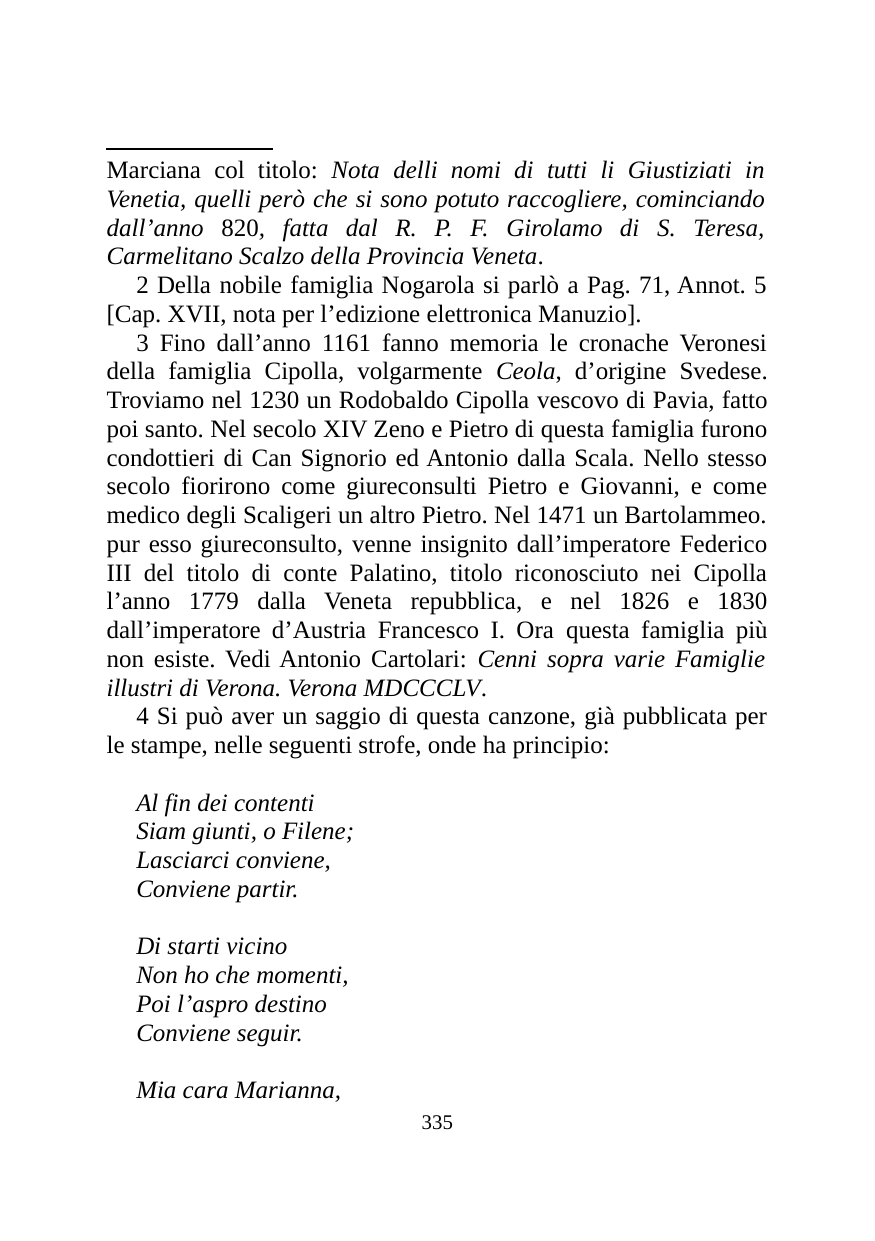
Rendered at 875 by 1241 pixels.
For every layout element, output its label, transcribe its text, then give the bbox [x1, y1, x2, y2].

text Si può aver un saggio di questa canzone, già pubblicata per le stampe, nelle seguenti strofe, onde ha principio: [106, 701, 768, 759]
text Poi l’aspro destino [106, 989, 768, 1018]
text Al fin dei contenti [106, 788, 768, 816]
text Lasciarci conviene, [106, 845, 768, 874]
text Non ho che momenti, [106, 960, 768, 989]
text Conviene seguir. [106, 1018, 768, 1046]
text Di starti vicino [106, 931, 768, 960]
text Della nobile famiglia Nogarola si parlò a Pag. 71, Annot. 5 [Cap. XVII, nota per l’edizione elettronica Manuzio]. [106, 270, 768, 328]
text Siam giunti, o Filene; [106, 816, 768, 845]
text Conviene partir. [106, 874, 768, 903]
text Marciana col titolo: Nota delli nomi di tutti li Giustiziati in Venetia, quelli però che si sono potuto raccogliere, cominciando dall’anno 820, fatta dal R. P. F. Girolamo di S. Teresa, Carmelitano Scalzo della Provincia Veneta. [106, 155, 768, 270]
text Fino dall’anno 1161 fanno memoria le cronache Veronesi della famiglia Cipolla, volgarmente Ceola, d’origine Svedese. Troviamo nel 1230 un Rodobaldo Cipolla vescovo di Pavia, fatto poi santo. Nel secolo XIV Zeno e Pietro di questa famiglia furono condottieri di Can Signorio ed Antonio dalla Scala. Nello stesso secolo fiorirono come giureconsulti Pietro e Giovanni, e come medico degli Scaligeri un altro Pietro. Nel 1471 un Bartolammeo. pur esso giureconsulto, venne insignito dall’imperatore Federico III del titolo di conte Palatino, titolo riconosciuto nei Cipolla l’anno 1779 dalla Veneta repubblica, e nel 1826 e 1830 dall’imperatore d’Austria Francesco I. Ora questa famiglia più non esiste. Vedi Antonio Cartolari: Cenni sopra varie Famiglie illustri di Verona. Verona MDCCCLV. [106, 328, 768, 701]
text Mia cara Marianna, [106, 1075, 768, 1104]
